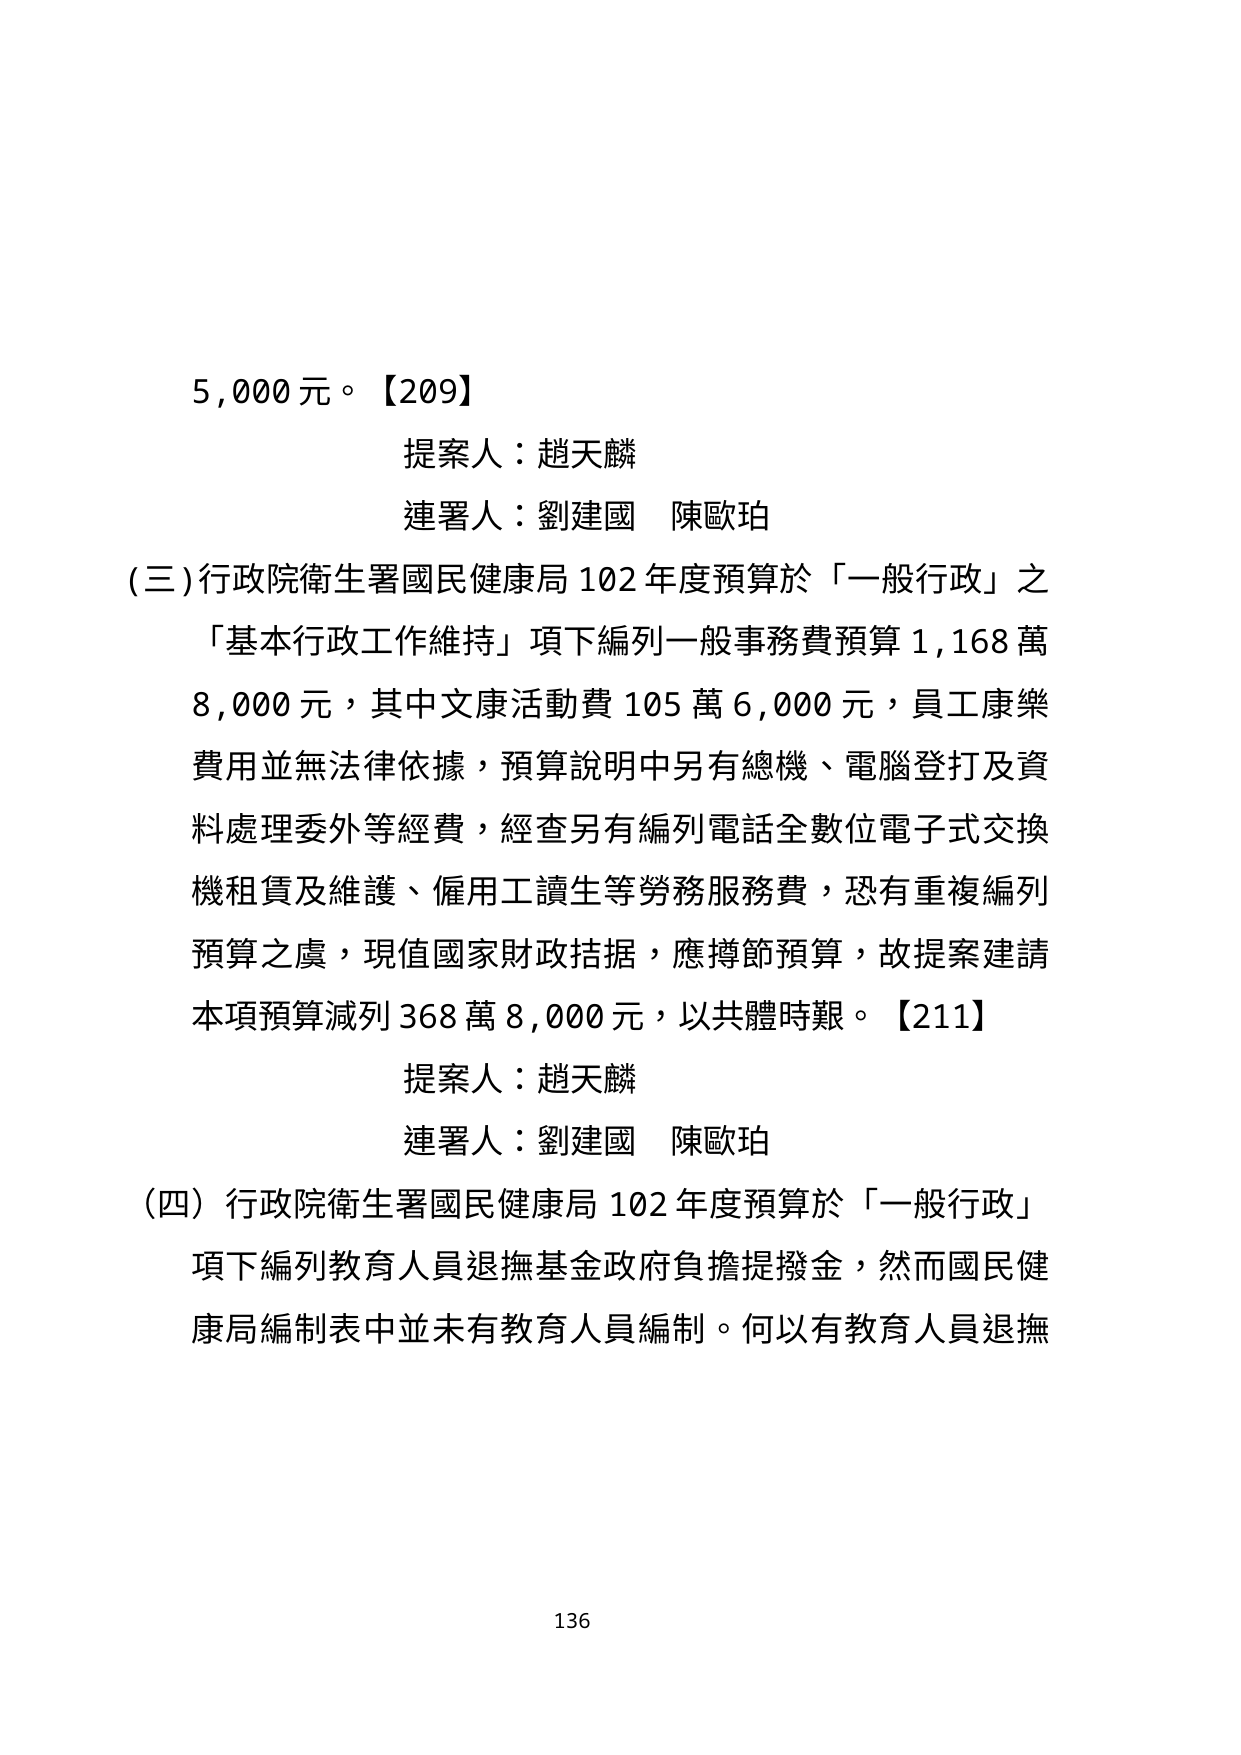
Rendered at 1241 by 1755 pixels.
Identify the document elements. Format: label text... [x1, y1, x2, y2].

text 連署人：劉建國 陳歐珀 [94, 1097, 1050, 1160]
text 提案人：趙天麟 [94, 410, 1050, 472]
text （四）行政院衛生署國民健康局102年度預算於「一般行政」項下編列教育人員退撫基金政府負擔提撥金，然而國民健康局編制表中並未有教育人員編制。何以有教育人員退撫 [123, 1160, 1050, 1347]
text 提案人：趙天麟 [94, 1035, 1050, 1097]
text (三)行政院衛生署國民健康局102年度預算於「一般行政」之「基本行政工作維持」項下編列一般事務費預算1,168萬8,000元，其中文康活動費105萬6,000元，員工康樂費用並無法律依據，預算說明中另有總機、電腦登打及資料處理委外等經費，經查另有編列電話全數位電子式交換機租賃及維護、僱用工讀生等勞務服務費，恐有重複編列預算之虞，現值國家財政拮据，應撙節預算，故提案建請本項預算減列368萬8,000元，以共體時艱。【211】 [123, 535, 1050, 1035]
text 連署人：劉建國 陳歐珀 [94, 472, 1050, 535]
text 5,000元。【209】 [123, 347, 1050, 410]
